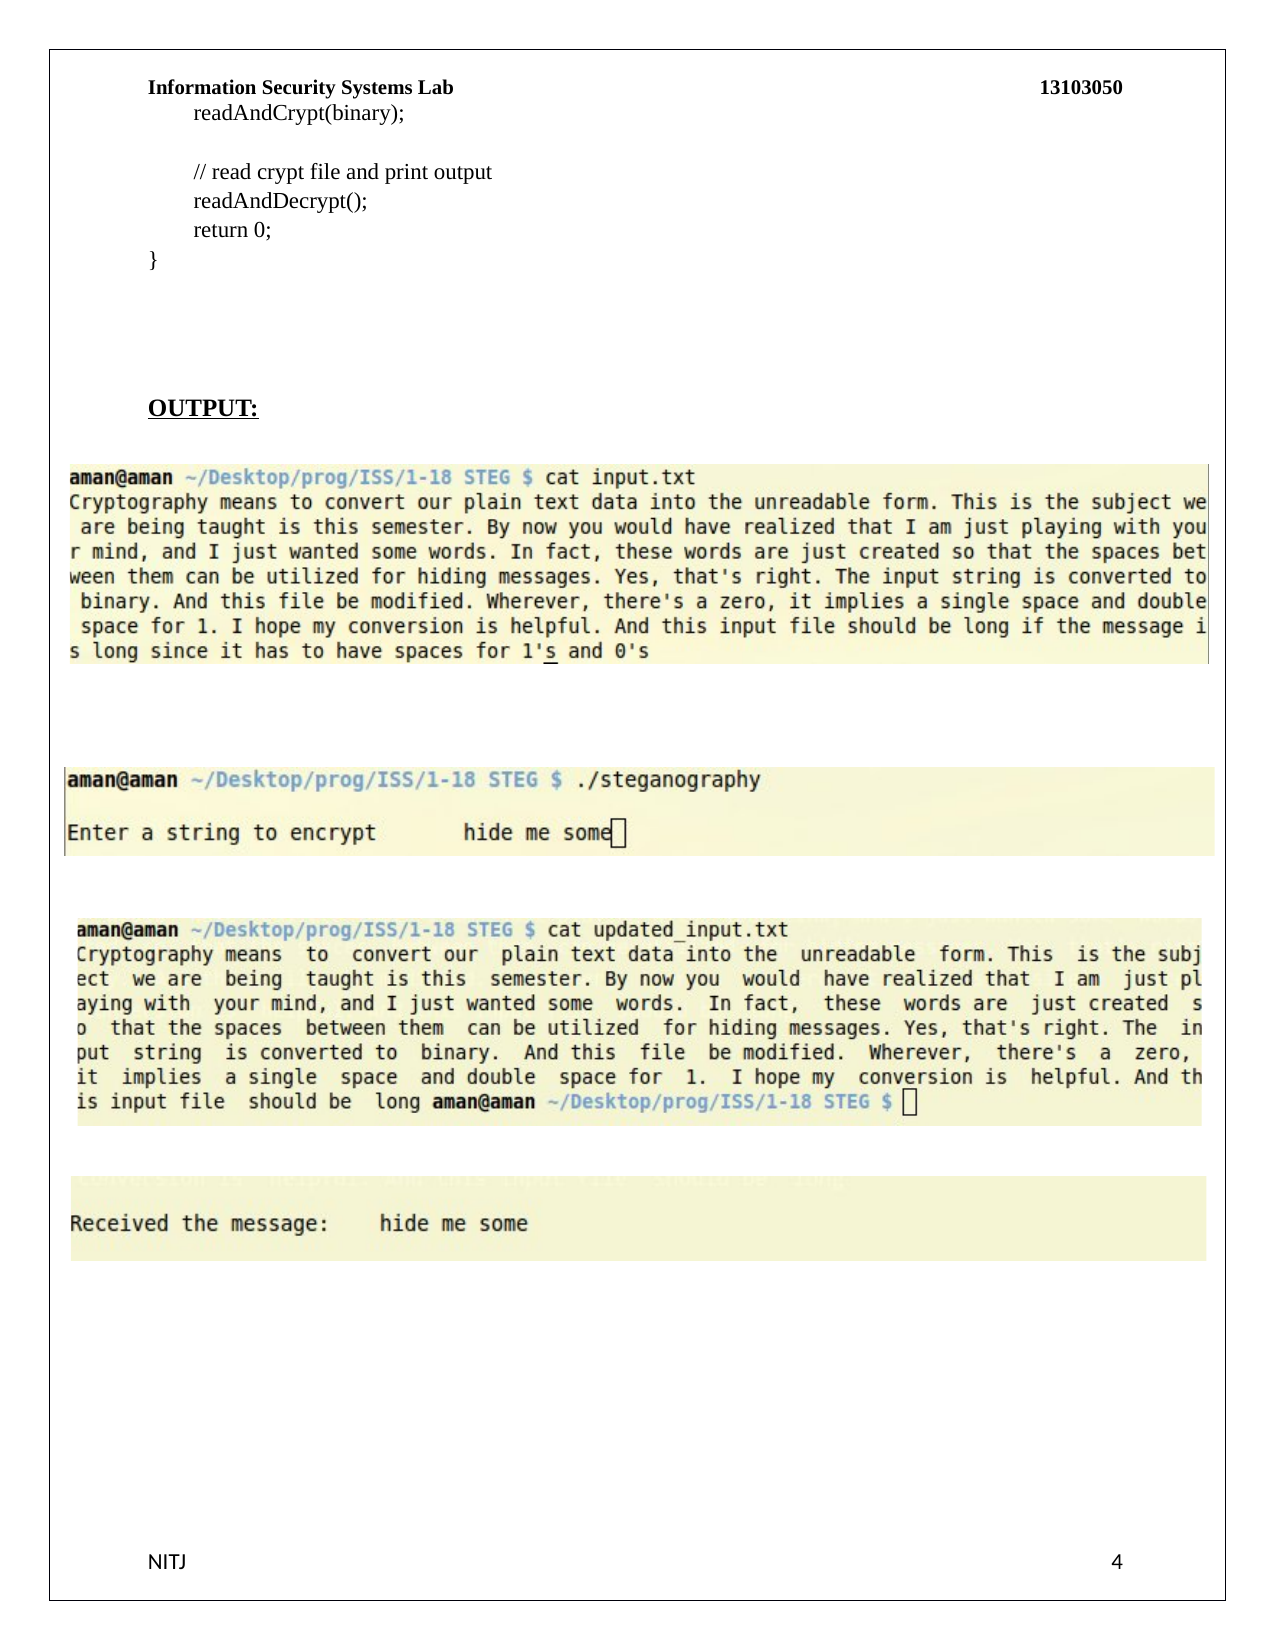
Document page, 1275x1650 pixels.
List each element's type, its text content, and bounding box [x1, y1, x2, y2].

text return 0; [148, 217, 1169, 243]
text OUTPUT: [148, 393, 1169, 422]
text readAndCrypt(binary); [148, 99, 1169, 125]
text // read crypt file and print output [148, 158, 1169, 184]
picture [64, 767, 1215, 856]
picture [70, 1176, 1207, 1261]
text } [148, 246, 1169, 272]
text readAndDecrypt(); [148, 187, 1169, 213]
picture [77, 918, 1202, 1126]
picture [69, 464, 1209, 664]
